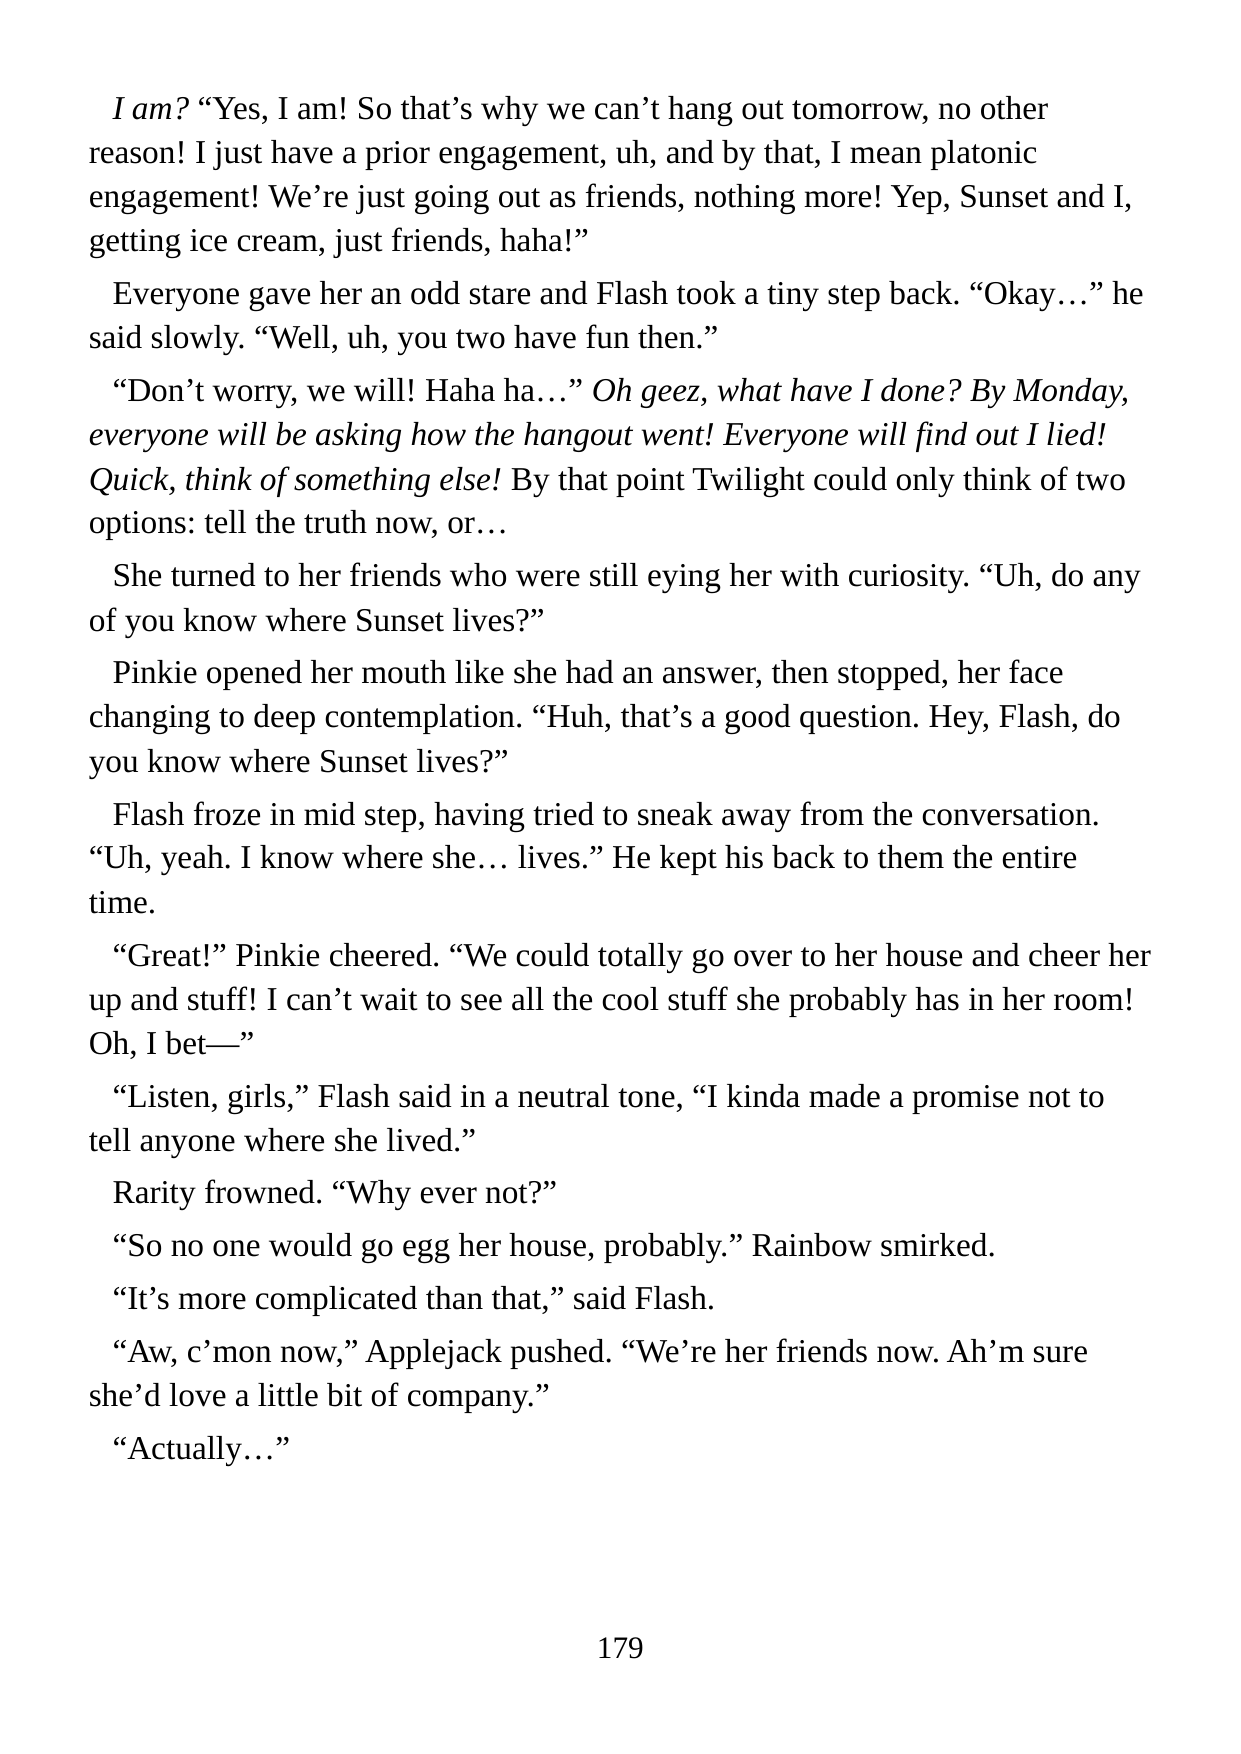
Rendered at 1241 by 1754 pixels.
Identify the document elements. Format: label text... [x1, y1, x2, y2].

text Flash froze in mid step, having tried to sneak away from the conversation. “Uh, yeah. I know where she… lives.” He kept his back to them the entire time. [88, 794, 1152, 920]
text “So no one would go egg her house, probably.” Rainbow smirked. [88, 1226, 1152, 1264]
text Everyone gave her an odd stare and Flash took a tiny step back. “Okay…” he said slowly. “Well, uh, you two have fun then.” [88, 274, 1152, 356]
text “Aw, c’mon now,” Applejack pushed. “We’re her friends now. Ah’m sure she’d love a little bit of company.” [88, 1332, 1152, 1414]
text “It’s more complicated than that,” said Flash. [88, 1279, 1152, 1317]
text “Actually…” [88, 1428, 1152, 1467]
text “Don’t worry, we will! Haha ha…” Oh geez, what have I done? By Monday, everyone will be asking how the hangout went! Everyone will find out I lied! Quick, think of something else! By that point Twilight could only think of two options: tell the truth now, or… [88, 371, 1152, 541]
text “Great!” Pinkie cheered. “We could totally go over to her house and cheer her up and stuff! I can’t wait to see all the cool stuff she probably has in her room! Oh, I bet—” [88, 935, 1152, 1061]
text I am? “Yes, I am! So that’s why we can’t hang out tomorrow, no other reason! I just have a prior engagement, uh, and by that, I mean platonic engagement! We’re just going out as friends, nothing more! Yep, Sunset and I, getting ice cream, just friends, haha!” [88, 88, 1152, 259]
text “Listen, girls,” Flash said in a neutral tone, “I kinda made a promise not to tell anyone where she lived.” [88, 1076, 1152, 1158]
text Rarity frowned. “Why ever not?” [88, 1173, 1152, 1211]
text Pinkie opened her mouth like she had an answer, then stopped, her face changing to deep contemplation. “Huh, that’s a good question. Hey, Flash, do you know where Sunset lives?” [88, 653, 1152, 779]
text She turned to her friends who were still eying her with curiosity. “Uh, do any of you know where Sunset lives?” [88, 556, 1152, 638]
